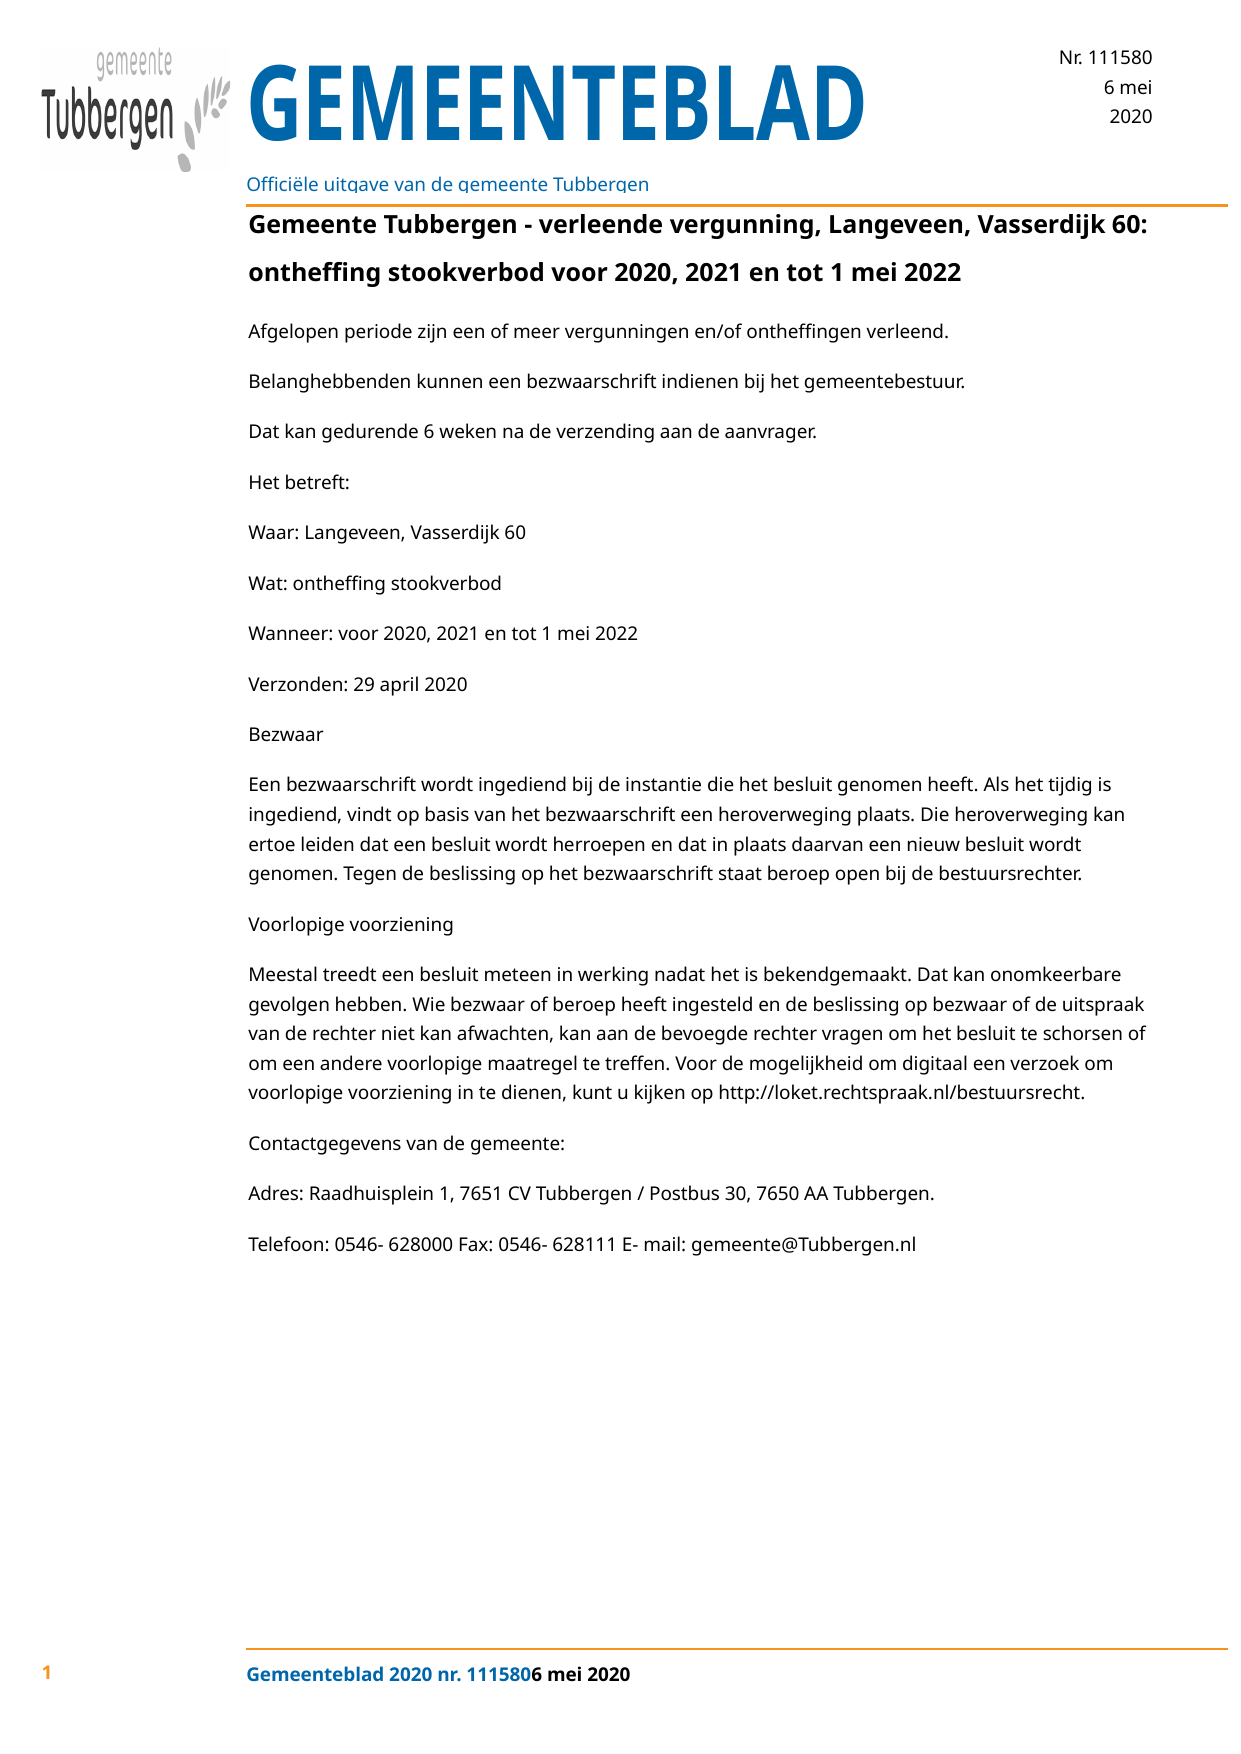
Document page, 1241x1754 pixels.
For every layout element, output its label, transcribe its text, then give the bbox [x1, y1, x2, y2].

picture [41, 47, 231, 172]
text Belanghebbenden kunnen een bezwaarschrift indienen bij het gemeentebestuur. [248, 368, 1152, 394]
text Wanneer: voor 2020, 2021 en tot 1 mei 2022 [248, 620, 1152, 646]
text Een bezwaarschrift wordt ingediend bij de instantie die het besluit genomen heeft. Als het tijdig is ingediend, vindt op basis van het bezwaarschrift een heroverweging plaats. Die heroverweging kan ertoe leiden dat een besluit wordt herroepen en dat in plaats daarvan een nieuw besluit wordt genomen. Tegen de beslissing op het bezwaarschrift staat beroep open bij de bestuursrechter. [248, 772, 1152, 886]
text Meestal treedt een besluit meteen in werking nadat het is bekendgemaakt. Dat kan onomkeerbare gevolgen hebben. Wie bezwaar of beroep heeft ingesteld en de beslissing op bezwaar of de uitspraak van de rechter niet kan afwachten, kan aan de bevoegde rechter vragen om het besluit te schorsen of om een andere voorlopige maatregel te treffen. Voor de mogelijkheid om digitaal een verzoek om voorlopige voorziening in te dienen, kunt u kijken op http://loket.rechtspraak.nl/bestuursrecht. [248, 961, 1152, 1105]
text Het betreft: [248, 469, 1152, 495]
text Afgelopen periode zijn een of meer vergunningen en/of ontheffingen verleend. [248, 318, 1152, 344]
text Gemeente Tubbergen - verleende vergunning, Langeveen, Vasserdijk 60: ontheffing stookverbod voor 2020, 2021 en tot 1 mei 2022 [248, 207, 1152, 288]
text Contactgegevens van de gemeente: [248, 1130, 1152, 1156]
text Telefoon: 0546- 628000 Fax: 0546- 628111 E- mail: gemeente@Tubbergen.nl [248, 1231, 1152, 1257]
text Bezwaar [248, 721, 1152, 747]
text Dat kan gedurende 6 weken na de verzending aan de aanvrager. [248, 419, 1152, 444]
text Voorlopige voorziening [248, 911, 1152, 937]
text Waar: Langeveen, Vasserdijk 60 [248, 519, 1152, 545]
text Wat: ontheffing stookverbod [248, 570, 1152, 596]
text Verzonden: 29 april 2020 [248, 671, 1152, 697]
text Adres: Raadhuisplein 1, 7651 CV Tubbergen / Postbus 30, 7650 AA Tubbergen. [248, 1180, 1152, 1206]
